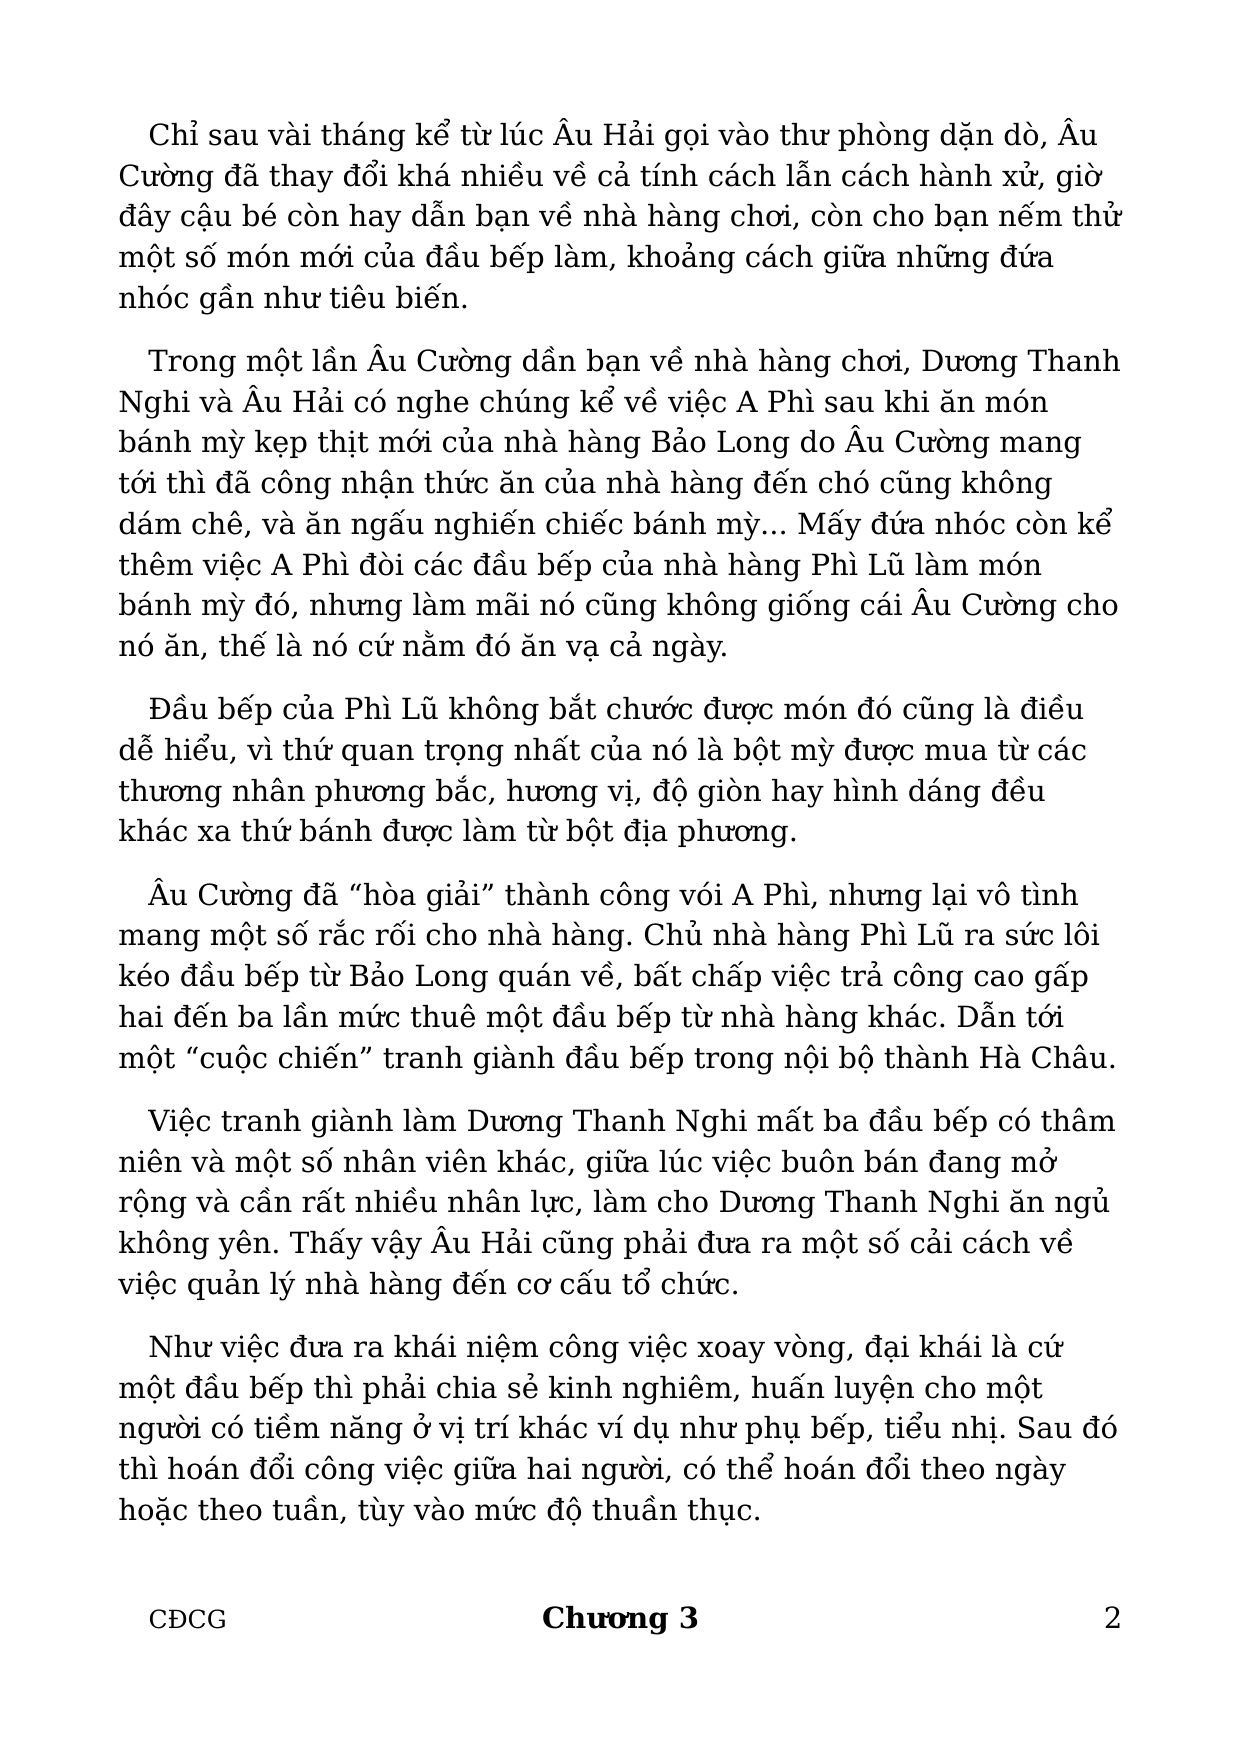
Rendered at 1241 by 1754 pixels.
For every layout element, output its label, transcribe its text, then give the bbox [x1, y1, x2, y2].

text Âu Cường đã “hòa giải” thành công vói A Phì, nhưng lại vô tình mang một số rắc rối cho nhà hàng. Chủ nhà hàng Phì Lũ ra sức lôi kéo đầu bếp từ Bảo Long quán về, bất chấp việc trả công cao gấp hai đến ba lần mức thuê một đầu bếp từ nhà hàng khác. Dẫn tới một “cuộc chiến” tranh giành đầu bếp trong nội bộ thành Hà Châu. [118, 878, 1122, 1075]
text Như việc đưa ra khái niệm công việc xoay vòng, đại khái là cứ một đầu bếp thì phải chia sẻ kinh nghiêm, huấn luyện cho một người có tiềm năng ở vị trí khác ví dụ như phụ bếp, tiểu nhị. Sau đó thì hoán đổi công việc giữa hai người, có thể hoán đổi theo ngày hoặc theo tuần, tùy vào mức độ thuần thục. [118, 1330, 1122, 1527]
text Trong một lần Âu Cường dần bạn về nhà hàng chơi, Dương Thanh Nghi và Âu Hải có nghe chúng kể về việc A Phì sau khi ăn món bánh mỳ kẹp thịt mới của nhà hàng Bảo Long do Âu Cường mang tới thì đã công nhận thức ăn của nhà hàng đến chó cũng không dám chê, và ăn ngấu nghiến chiếc bánh mỳ... Mấy đứa nhóc còn kể thêm việc A Phì đòi các đầu bếp của nhà hàng Phì Lũ làm món bánh mỳ đó, nhưng làm mãi nó cũng không giống cái Âu Cường cho nó ăn, thế là nó cứ nằm đó ăn vạ cả ngày. [118, 344, 1122, 663]
text Chỉ sau vài tháng kể từ lúc Âu Hải gọi vào thư phòng dặn dò, Âu Cường đã thay đổi khá nhiều về cả tính cách lẫn cách hành xử, giờ đây cậu bé còn hay dẫn bạn về nhà hàng chơi, còn cho bạn nếm thử một số món mới của đầu bếp làm, khoảng cách giữa những đứa nhóc gần như tiêu biến. [118, 118, 1122, 315]
text Đầu bếp của Phì Lũ không bắt chước được món đó cũng là điều dễ hiểu, vì thứ quan trọng nhất của nó là bột mỳ được mua từ các thương nhân phương bắc, hương vị, độ giòn hay hình dáng đều khác xa thứ bánh được làm từ bột địa phương. [118, 693, 1122, 849]
text Việc tranh giành làm Dương Thanh Nghi mất ba đầu bếp có thâm niên và một số nhân viên khác, giữa lúc việc buôn bán đang mở rộng và cần rất nhiều nhân lực, làm cho Dương Thanh Nghi ăn ngủ không yên. Thấy vậy Âu Hải cũng phải đưa ra một số cải cách về việc quản lý nhà hàng đến cơ cấu tổ chức. [118, 1104, 1122, 1301]
